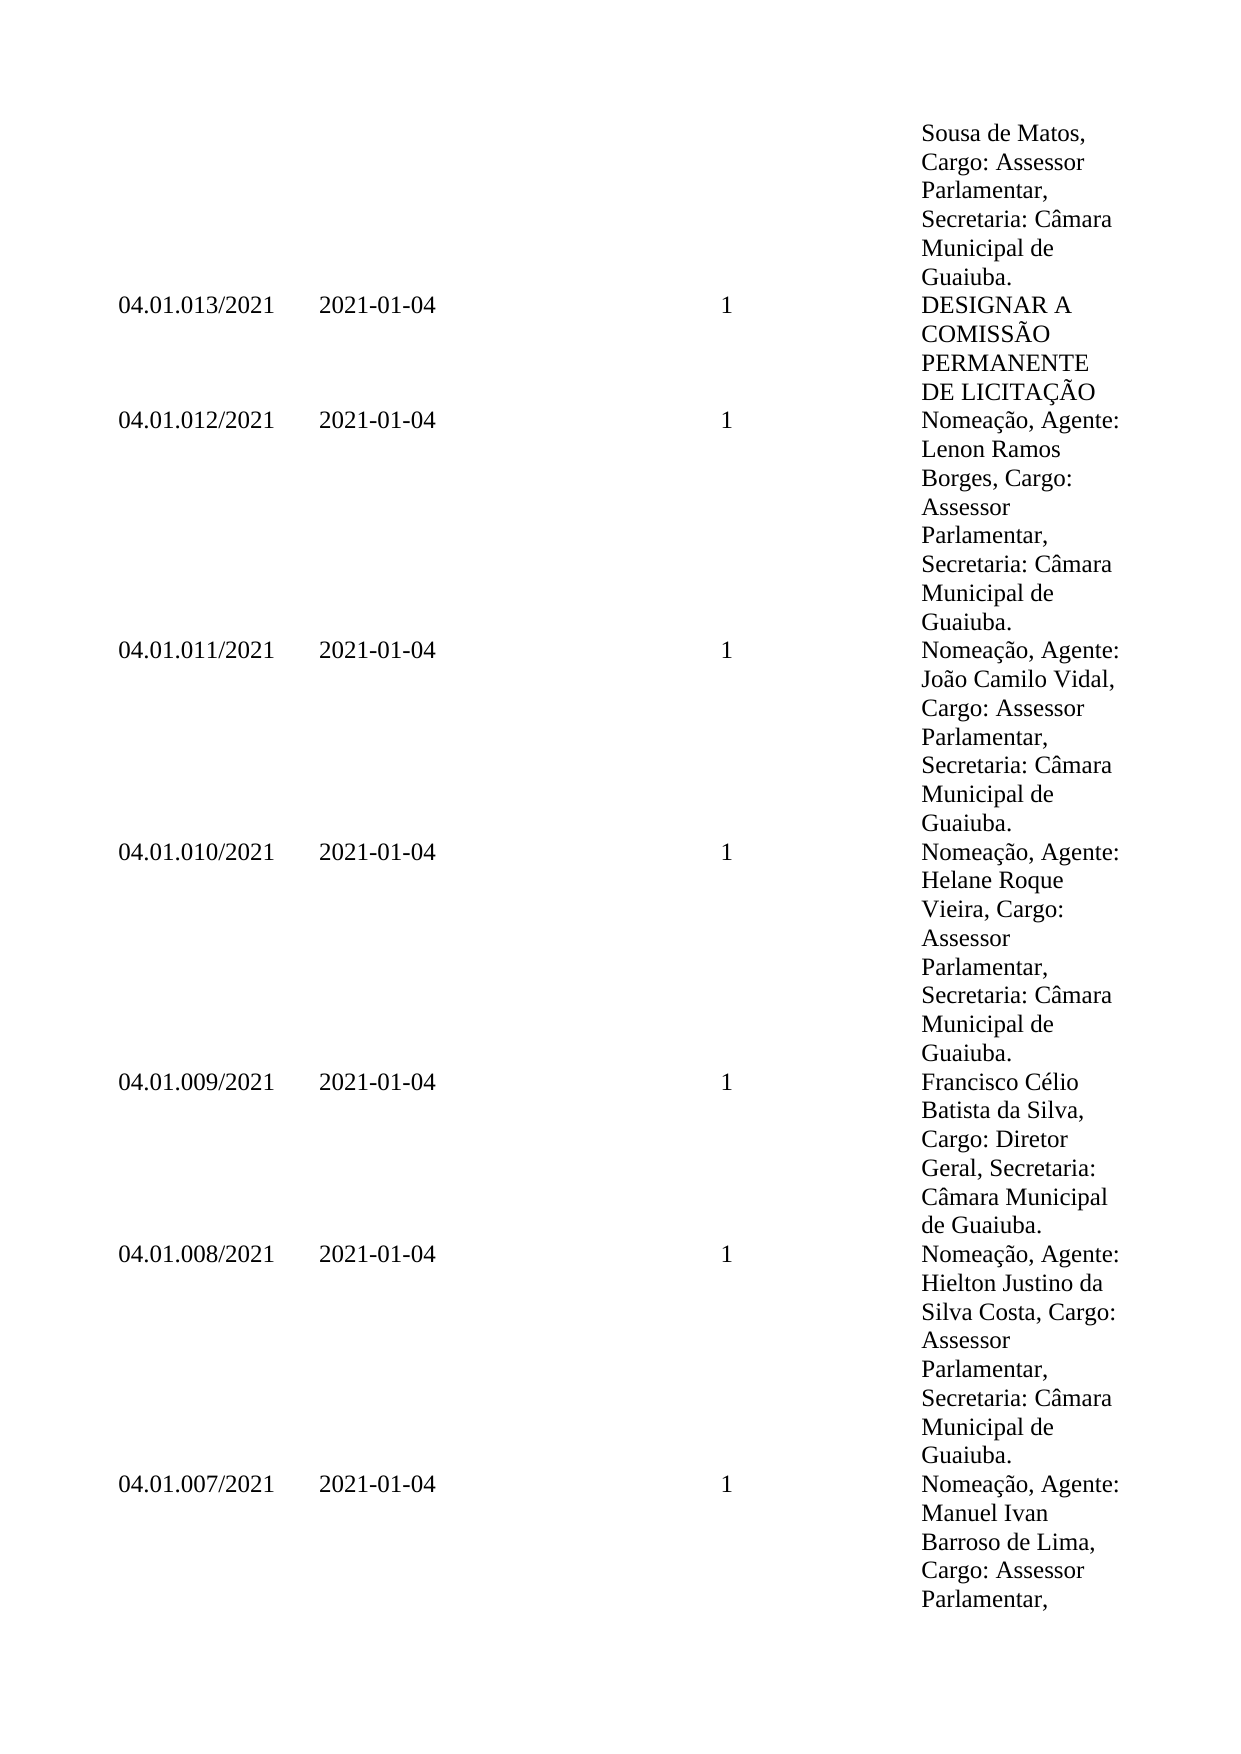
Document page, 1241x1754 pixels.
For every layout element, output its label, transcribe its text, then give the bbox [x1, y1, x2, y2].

table_cell 2021-01-04 [319, 406, 519, 636]
table_cell [520, 1239, 720, 1469]
table_cell 1 [720, 636, 921, 837]
table_cell 04.01.009/2021 [118, 1067, 319, 1239]
table_cell [520, 837, 720, 1067]
table_cell 04.01.008/2021 [118, 1239, 319, 1469]
table_cell Nomeação, Agente: Lenon Ramos Borges, Cargo: Assessor Parlamentar, Secretaria: Câmara Municipal de Guaiuba. [921, 406, 1122, 636]
table_cell 04.01.013/2021 [118, 291, 319, 406]
table_cell Nomeação, Agente: Helane Roque Vieira, Cargo: Assessor Parlamentar, Secretaria: Câmara Municipal de Guaiuba. [921, 837, 1122, 1067]
table_cell [118, 118, 319, 291]
table_cell 1 [720, 291, 921, 406]
table_cell 04.01.011/2021 [118, 636, 319, 837]
table_cell 2021-01-04 [319, 636, 519, 837]
table_cell [520, 406, 720, 636]
table_cell [520, 1067, 720, 1239]
table_cell 1 [720, 837, 921, 1067]
table_cell 1 [720, 406, 921, 636]
table_cell Sousa de Matos, Cargo: Assessor Parlamentar, Secretaria: Câmara Municipal de Guaiuba. [921, 118, 1122, 291]
table_cell 2021-01-04 [319, 837, 519, 1067]
table_cell 2021-01-04 [319, 1067, 519, 1239]
table_cell 1 [720, 1469, 921, 1613]
table_cell 2021-01-04 [319, 1469, 519, 1613]
table_cell [720, 118, 921, 291]
table_cell 2021-01-04 [319, 291, 519, 406]
table_cell [520, 1469, 720, 1613]
table_cell 1 [720, 1067, 921, 1239]
table_cell 04.01.012/2021 [118, 406, 319, 636]
table_cell Nomeação, Agente: Manuel Ivan Barroso de Lima, Cargo: Assessor Parlamentar, [921, 1469, 1122, 1613]
table_cell Nomeação, Agente: Hielton Justino da Silva Costa, Cargo: Assessor Parlamentar, Secretaria: Câmara Municipal de Guaiuba. [921, 1239, 1122, 1469]
table_cell 1 [720, 1239, 921, 1469]
table_cell [319, 118, 519, 291]
table_cell [520, 118, 720, 291]
table_cell 2021-01-04 [319, 1239, 519, 1469]
table_cell DESIGNAR A COMISSÃO PERMANENTE DE LICITAÇÃO [921, 291, 1122, 406]
table_cell Nomeação, Agente: João Camilo Vidal, Cargo: Assessor Parlamentar, Secretaria: Câmara Municipal de Guaiuba. [921, 636, 1122, 837]
table_cell [520, 291, 720, 406]
table_cell Francisco Célio Batista da Silva, Cargo: Diretor Geral, Secretaria: Câmara Municipal de Guaiuba. [921, 1067, 1122, 1239]
table_cell 04.01.010/2021 [118, 837, 319, 1067]
table_cell [520, 636, 720, 837]
table_cell 04.01.007/2021 [118, 1469, 319, 1613]
